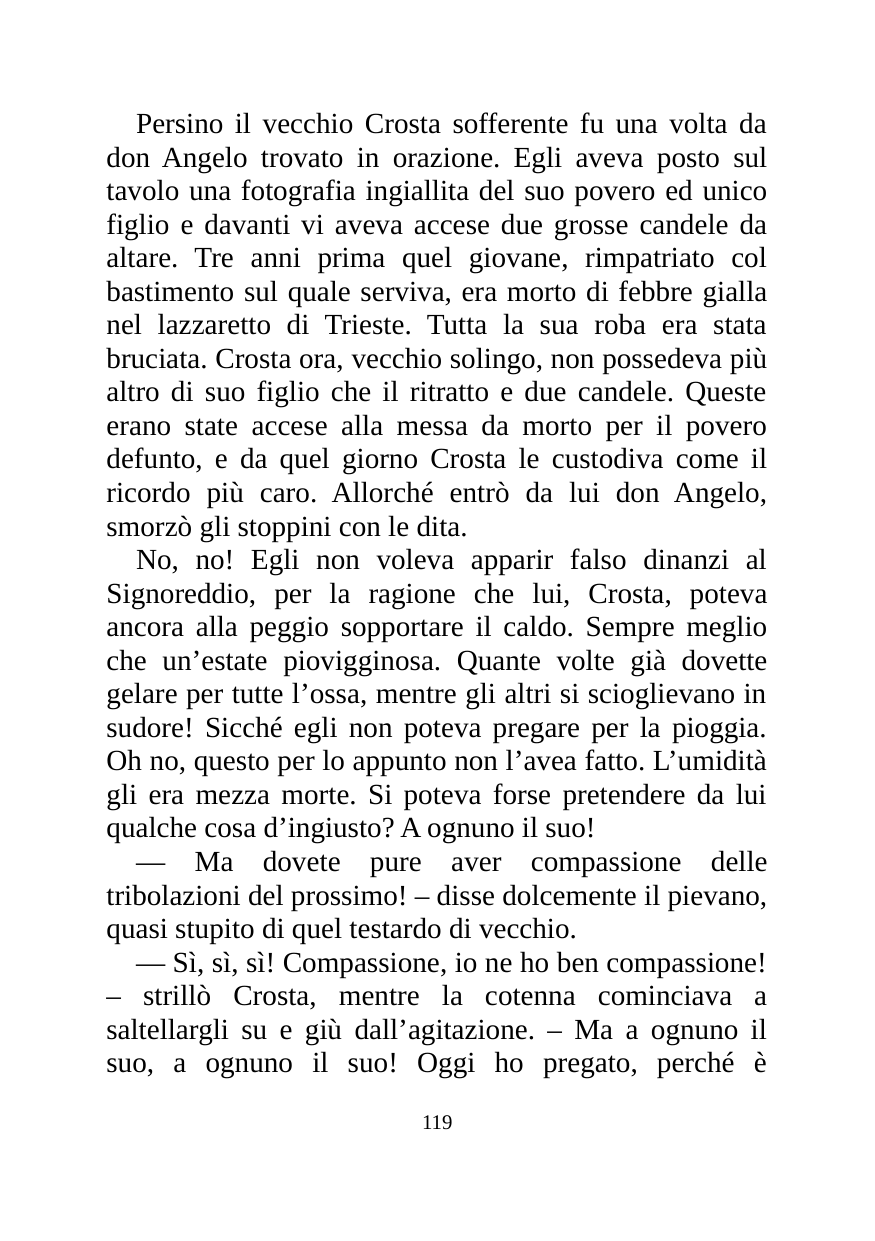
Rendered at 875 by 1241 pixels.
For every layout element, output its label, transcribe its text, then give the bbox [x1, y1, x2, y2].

text — Ma dovete pure aver compassione delle tribolazioni del prossimo! – disse dolcemente il pievano, quasi stupito di quel testardo di vecchio. [106, 844, 768, 945]
text Persino il vecchio Crosta sofferente fu una volta da don Angelo trovato in orazione. Egli aveva posto sul tavolo una fotografia ingiallita del suo povero ed unico figlio e davanti vi aveva accese due grosse candele da altare. Tre anni prima quel giovane, rimpatriato col bastimento sul quale serviva, era morto di febbre gialla nel lazzaretto di Trieste. Tutta la sua roba era stata bruciata. Crosta ora, vecchio solingo, non possedeva più altro di suo figlio che il ritratto e due candele. Queste erano state accese alla messa da morto per il povero defunto, e da quel giorno Crosta le custodiva come il ricordo più caro. Allorché entrò da lui don Angelo, smorzò gli stoppini con le dita. [106, 106, 768, 542]
text No, no! Egli non voleva apparir falso dinanzi al Signoreddio, per la ragione che lui, Crosta, poteva ancora alla peggio sopportare il caldo. Sempre meglio che un’estate piovigginosa. Quante volte già dovette gelare per tutte l’ossa, mentre gli altri si scioglievano in sudore! Sicché egli non poteva pregare per la pioggia. Oh no, questo per lo appunto non l’avea fatto. L’umidità gli era mezza morte. Si poteva forse pretendere da lui qualche cosa d’ingiusto? A ognuno il suo! [106, 542, 768, 844]
text — Sì, sì, sì! Compassione, io ne ho ben compassione! – strillò Crosta, mentre la cotenna cominciava a saltellargli su e giù dall’agitazione. – Ma a ognuno il suo, a ognuno il suo! Oggi ho pregato, perché è [106, 945, 768, 1079]
